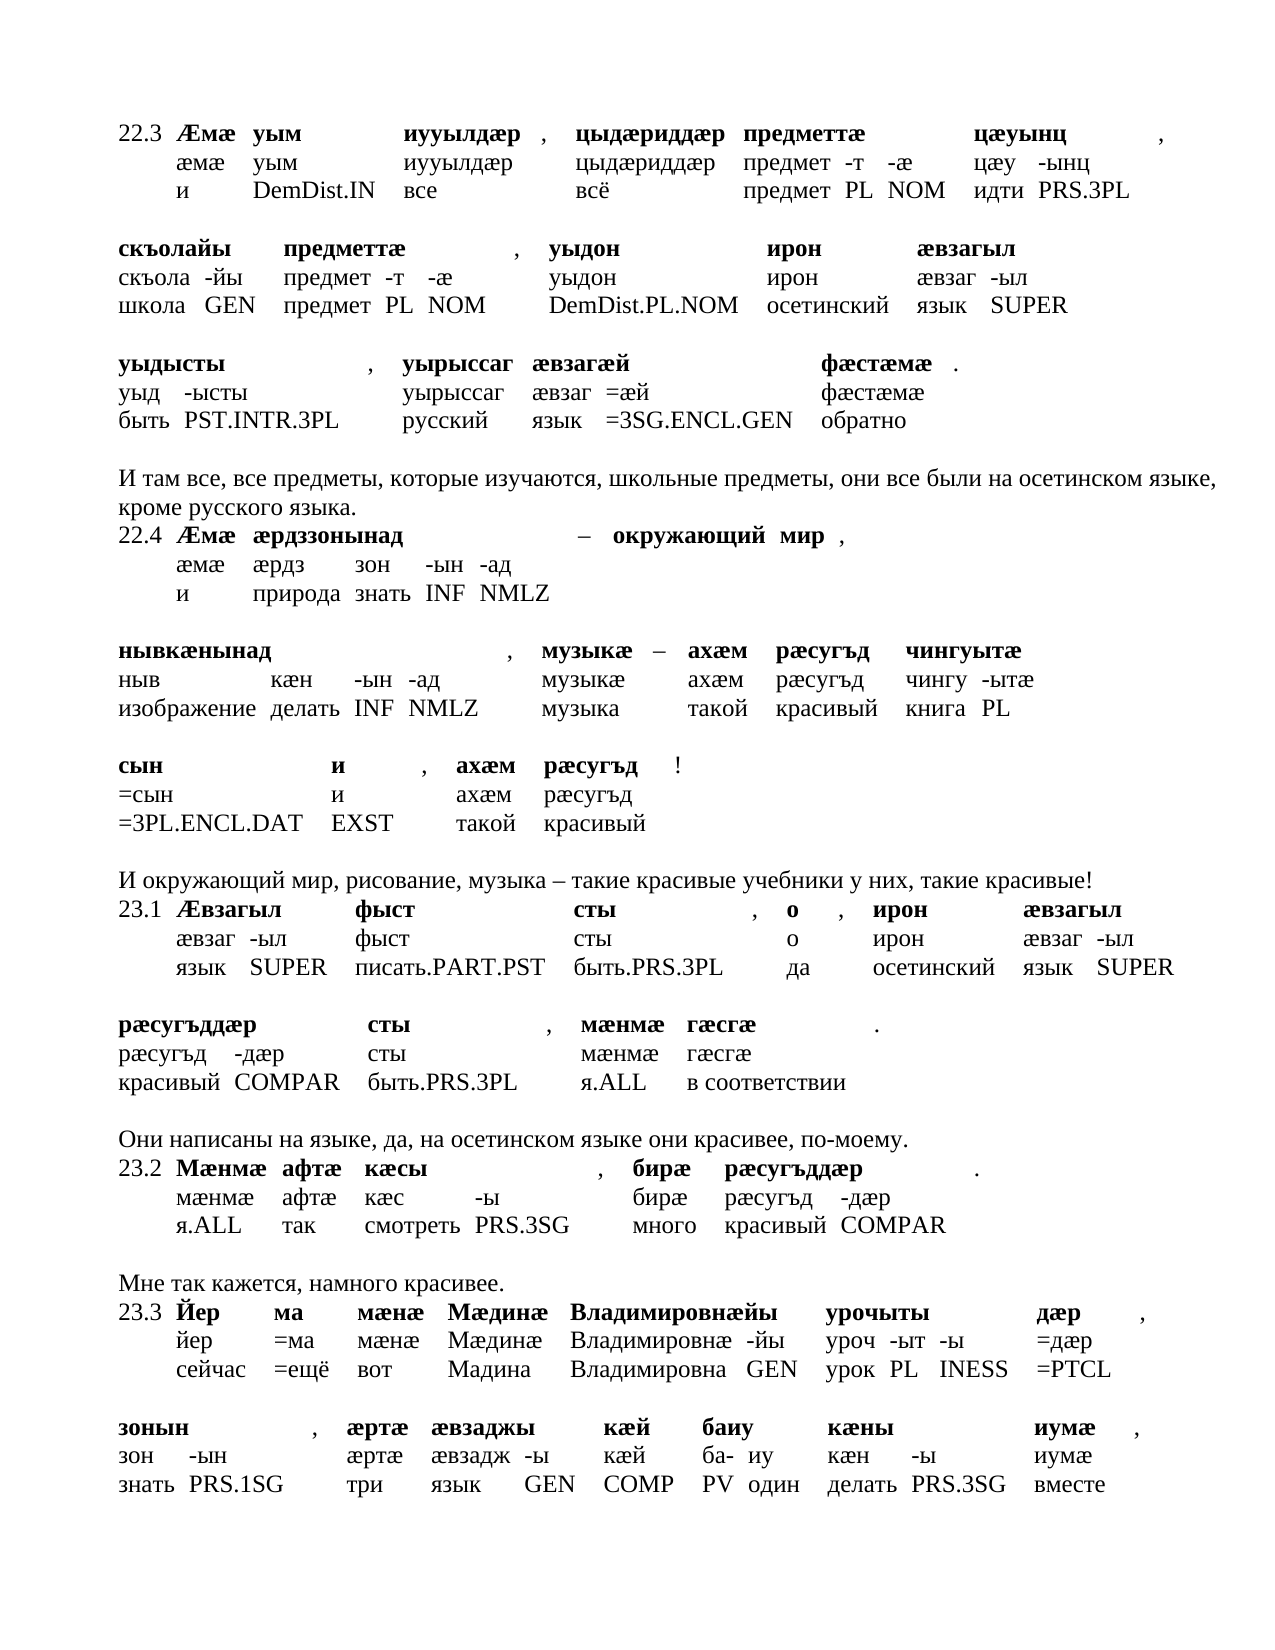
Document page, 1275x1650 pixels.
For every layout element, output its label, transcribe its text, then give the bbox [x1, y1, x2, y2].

text -ын [354, 664, 394, 693]
text обратно [821, 406, 925, 434]
text кæй [603, 1441, 674, 1469]
text красивый [724, 1211, 827, 1239]
text музыкæ [541, 664, 625, 693]
text SUPER [1096, 952, 1174, 981]
text делать [270, 693, 340, 722]
text рæсугъд [776, 636, 892, 664]
text три [346, 1469, 403, 1498]
text -ыл [1096, 923, 1174, 952]
text рæсугъд [118, 1038, 220, 1067]
text INF [425, 578, 466, 607]
text сейчас [176, 1354, 246, 1383]
text йер [176, 1326, 246, 1354]
text красивый [544, 808, 646, 837]
text предмет [283, 291, 371, 319]
text быть [118, 406, 170, 434]
text баиу [702, 1412, 814, 1441]
text так [282, 1211, 337, 1239]
text . [974, 1153, 995, 1182]
text сты [573, 894, 738, 923]
text язык [176, 952, 236, 981]
text ахæм [688, 636, 762, 664]
text сты [573, 923, 724, 952]
text =PTCL [1036, 1354, 1112, 1383]
text PRS.1SG [189, 1469, 284, 1498]
text всё [575, 176, 716, 204]
text -ы [911, 1441, 1006, 1469]
text -ад [479, 549, 550, 578]
text язык [1023, 952, 1083, 981]
text кæны [827, 1412, 1020, 1441]
text кæй [603, 1412, 688, 1441]
text , [546, 1009, 567, 1038]
text зон [354, 549, 411, 578]
text все [403, 176, 513, 204]
text уырыссаг [402, 377, 504, 406]
text знать [354, 578, 411, 607]
text музыка [541, 693, 625, 722]
text -дæр [234, 1038, 340, 1067]
text уырыссаг [402, 348, 518, 377]
text -ынц [1038, 147, 1130, 176]
text уыдон [548, 233, 753, 262]
text Мне так кажется, намного красивее. [118, 1268, 1249, 1297]
text NMLZ [479, 578, 550, 607]
text цыдæриддæр [575, 118, 729, 147]
text , [839, 521, 860, 549]
text , [507, 636, 528, 664]
text уыдон [548, 262, 739, 291]
text æвзагыл [917, 233, 1082, 262]
text Владимировнæ [570, 1326, 732, 1354]
text PRS.3SG [911, 1469, 1006, 1498]
text осетинский [873, 952, 995, 981]
text -ытæ [981, 664, 1034, 693]
text я.ALL [176, 1211, 254, 1239]
text -æ [428, 262, 486, 291]
text делать [827, 1469, 897, 1498]
text цæуынц [973, 118, 1144, 147]
text Мадина [447, 1354, 542, 1383]
text DemDist.PL.NOM [548, 291, 739, 319]
text уыд [118, 377, 170, 406]
text музыкæ [541, 636, 639, 664]
text гæсгæ [687, 1009, 860, 1038]
text мæнмæ [581, 1009, 673, 1038]
text EXST [331, 808, 393, 837]
text , [367, 348, 388, 377]
text ахæм [688, 664, 748, 693]
text -ыл [249, 923, 327, 952]
text , [514, 233, 535, 262]
text я.ALL [581, 1067, 659, 1096]
text такой [456, 808, 516, 837]
text урочыты [825, 1297, 1023, 1326]
text и [176, 176, 225, 204]
text мир [779, 521, 825, 549]
text о [786, 894, 824, 923]
text предметтæ [283, 233, 500, 262]
text -ад [408, 664, 479, 693]
text иууылдæр [403, 147, 513, 176]
text PST.INTR.3PL [184, 406, 339, 434]
text сты [367, 1009, 532, 1038]
text язык [917, 291, 976, 319]
text бирæ [632, 1153, 711, 1182]
text гæсгæ [687, 1038, 846, 1067]
text -йы [204, 262, 256, 291]
text , [838, 894, 859, 923]
text чингу [905, 664, 968, 693]
text , [312, 1412, 333, 1441]
text школа [118, 291, 191, 319]
text кæсы [364, 1153, 584, 1182]
text NOM [428, 291, 486, 319]
text , [1139, 1297, 1160, 1326]
text и [331, 779, 393, 808]
text =3PL.ENCL.DAT [118, 808, 303, 837]
text æмæ [176, 147, 225, 176]
text , [1158, 118, 1179, 147]
text PL [889, 1354, 925, 1383]
text ирон [767, 262, 889, 291]
text COMPAR [234, 1067, 340, 1096]
text , [421, 751, 442, 779]
text рæсугъд [544, 751, 660, 779]
text 22.3 [118, 118, 162, 147]
text COMPAR [840, 1211, 946, 1239]
text фыст [355, 894, 559, 923]
text DemDist.IN [253, 176, 376, 204]
text и [176, 578, 225, 607]
text PL [981, 693, 1034, 722]
text о [786, 923, 810, 952]
text Мæнмæ [176, 1153, 268, 1182]
text æрдз [253, 549, 341, 578]
text много [632, 1211, 697, 1239]
text иууылдæр [403, 118, 527, 147]
text фыст [355, 923, 546, 952]
text идти [973, 176, 1024, 204]
text SUPER [990, 291, 1068, 319]
text цæу [973, 147, 1024, 176]
text красивый [776, 693, 878, 722]
text нывкæнынад [118, 636, 493, 664]
text иумæ [1034, 1441, 1106, 1469]
text – [578, 521, 599, 549]
text Владимировнæйы [570, 1297, 812, 1326]
text -ыт [889, 1326, 925, 1354]
text 23.1 [118, 894, 162, 923]
text Владимировна [570, 1354, 732, 1383]
text -йы [746, 1326, 798, 1354]
text писать.PART.PST [355, 952, 546, 981]
text и [331, 751, 407, 779]
text æмæ [176, 549, 225, 578]
text зон [118, 1441, 175, 1469]
text предмет [743, 147, 831, 176]
text иу [748, 1441, 800, 1469]
text рæсугъд [776, 664, 878, 693]
text да [786, 952, 810, 981]
text предметтæ [743, 118, 960, 147]
text æвзаг [176, 923, 236, 952]
text кæн [827, 1441, 897, 1469]
text мæнмæ [581, 1038, 659, 1067]
text PL [844, 176, 874, 204]
text афтæ [282, 1182, 337, 1211]
text скъола [118, 262, 191, 291]
text -ы [939, 1326, 1009, 1354]
text Мæдинæ [447, 1326, 542, 1354]
text уыдысты [118, 348, 353, 377]
text ирон [873, 923, 995, 952]
text SUPER [249, 952, 327, 981]
text – [653, 636, 674, 664]
text предмет [283, 262, 371, 291]
text фæстæмæ [821, 348, 939, 377]
text -ысты [184, 377, 339, 406]
text сты [367, 1038, 518, 1067]
text æвзаг [532, 377, 592, 406]
text æрдззонынад [253, 521, 564, 549]
text бирæ [632, 1182, 697, 1211]
text , [597, 1153, 618, 1182]
text -ын [425, 549, 466, 578]
text PV [702, 1469, 734, 1498]
text -т [844, 147, 874, 176]
text природа [253, 578, 341, 607]
text , [541, 118, 562, 147]
text , [1133, 1412, 1154, 1441]
text уым [253, 118, 389, 147]
text цыдæриддæр [575, 147, 716, 176]
text мæнæ [357, 1297, 433, 1326]
text æвзаг [1023, 923, 1083, 952]
text GEN [204, 291, 256, 319]
text сын [118, 751, 317, 779]
text Йер [176, 1297, 260, 1326]
text æртæ [346, 1412, 417, 1441]
text 23.2 [118, 1153, 162, 1182]
text NOM [887, 176, 946, 204]
text рæсугъд [544, 779, 646, 808]
text рæсугъддæр [118, 1009, 354, 1038]
text ! [673, 751, 694, 779]
text ахæм [456, 779, 516, 808]
text такой [688, 693, 748, 722]
text ныв [118, 664, 257, 693]
text русский [402, 406, 504, 434]
text -т [385, 262, 414, 291]
text =сын [118, 779, 303, 808]
text =ещё [274, 1354, 329, 1383]
text афтæ [282, 1153, 351, 1182]
text =ма [274, 1326, 329, 1354]
text дæр [1036, 1297, 1126, 1326]
text ма [274, 1297, 343, 1326]
text ирон [767, 233, 903, 262]
text урок [825, 1354, 876, 1383]
text вот [357, 1354, 419, 1383]
text æртæ [346, 1441, 403, 1469]
text вместе [1034, 1469, 1106, 1498]
text красивый [118, 1067, 220, 1096]
text изображение [118, 693, 257, 722]
text -æ [887, 147, 946, 176]
text PRS.3SG [474, 1211, 570, 1239]
text мæнмæ [176, 1182, 254, 1211]
text язык [532, 406, 592, 434]
text INF [354, 693, 394, 722]
text 22.4 [118, 521, 162, 549]
text осетинский [767, 291, 889, 319]
text =дæр [1036, 1326, 1112, 1354]
text GEN [746, 1354, 798, 1383]
text один [748, 1469, 800, 1498]
text =æй [605, 377, 793, 406]
text рæсугъддæр [724, 1153, 960, 1182]
text ирон [873, 894, 1009, 923]
text знать [118, 1469, 175, 1498]
text кæс [364, 1182, 461, 1211]
text фæстæмæ [821, 377, 925, 406]
text NMLZ [408, 693, 479, 722]
text PRS.3PL [1038, 176, 1130, 204]
text уроч [825, 1326, 876, 1354]
text книга [905, 693, 968, 722]
text Æмæ [176, 118, 239, 147]
text , [752, 894, 773, 923]
text Мæдинæ [447, 1297, 556, 1326]
text 23.3 [118, 1297, 162, 1326]
text кæн [270, 664, 340, 693]
text -дæр [840, 1182, 946, 1211]
text =3SG.ENCL.GEN [605, 406, 793, 434]
text ба- [702, 1441, 734, 1469]
text И там все, все предметы, которые изучаются, школьные предметы, они все были на осетинском языке, кроме русского языка. [118, 463, 1249, 521]
text окружающий [613, 521, 766, 549]
text æвзагæй [532, 348, 807, 377]
text æвзадж [431, 1441, 510, 1469]
text ахæм [456, 751, 530, 779]
text смотреть [364, 1211, 461, 1239]
text Æвзагыл [176, 894, 341, 923]
text Æмæ [176, 521, 239, 549]
text -ыл [990, 262, 1068, 291]
text рæсугъд [724, 1182, 827, 1211]
text иумæ [1034, 1412, 1120, 1441]
text PL [385, 291, 414, 319]
text быть.PRS.3PL [573, 952, 724, 981]
text COMP [603, 1469, 674, 1498]
text уым [253, 147, 376, 176]
text -ын [189, 1441, 284, 1469]
text мæнæ [357, 1326, 419, 1354]
text æвзагыл [1023, 894, 1188, 923]
text æвзаджы [431, 1412, 589, 1441]
text язык [431, 1469, 510, 1498]
text INESS [939, 1354, 1009, 1383]
text в соответствии [687, 1067, 846, 1096]
text . [874, 1009, 895, 1038]
text æвзаг [917, 262, 976, 291]
text скъолайы [118, 233, 269, 262]
text И окружающий мир, рисование, музыка – такие красивые учебники у них, такие красивые! [118, 866, 1249, 894]
text зонын [118, 1412, 298, 1441]
text Они написаны на языке, да, на осетинском языке они красивее, по-моему. [118, 1124, 1249, 1153]
text предмет [743, 176, 831, 204]
text быть.PRS.3PL [367, 1067, 518, 1096]
text . [953, 348, 974, 377]
text -ы [524, 1441, 576, 1469]
text GEN [524, 1469, 576, 1498]
text -ы [474, 1182, 570, 1211]
text чингуытæ [905, 636, 1048, 664]
